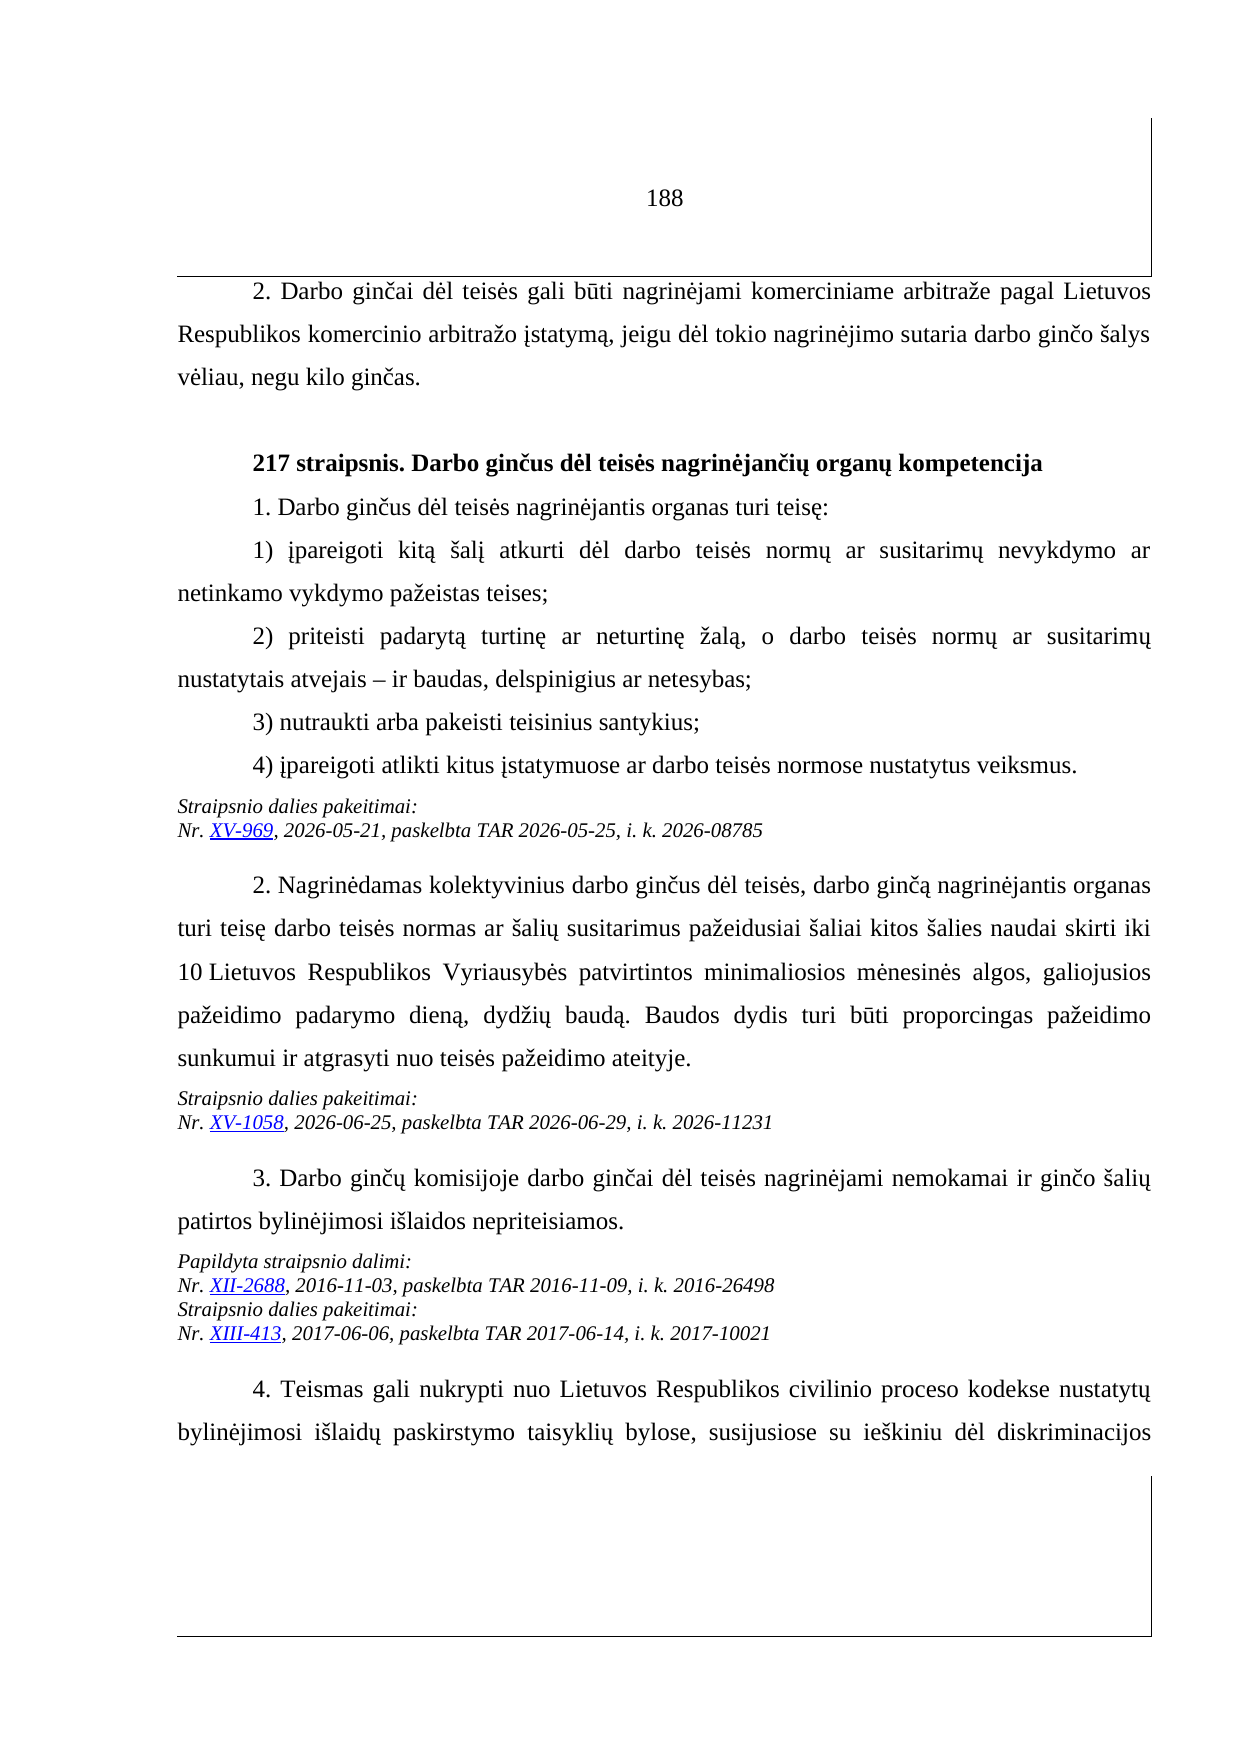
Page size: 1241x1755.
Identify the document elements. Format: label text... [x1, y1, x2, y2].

text 1) įpareigoti kitą šalį atkurti dėl darbo teisės normų ar susitarimų nevykdymo ar netinkamo vykdymo pažeistas teises; [177, 535, 1152, 607]
text Straipsnio dalies pakeitimai: [177, 1297, 1152, 1321]
text Nr. XV-969, 2026-05-21, paskelbta TAR 2026-05-25, i. k. 2026-08785 [177, 818, 1152, 842]
text 4) įpareigoti atlikti kitus įstatymuose ar darbo teisės normose nustatytus veiksmus. [177, 750, 1152, 779]
text Nr. XII-2688, 2016-11-03, paskelbta TAR 2016-11-09, i. k. 2016-26498 [177, 1273, 1152, 1297]
text Papildyta straipsnio dalimi: [177, 1249, 1152, 1273]
subtitle 217 straipsnis. Darbo ginčus dėl teisės nagrinėjančių organų kompetencija [177, 448, 1152, 477]
text Nr. XV-1058, 2026-06-25, paskelbta TAR 2026-06-29, i. k. 2026-11231 [177, 1110, 1152, 1134]
text 4. Teismas gali nukrypti nuo Lietuvos Respublikos civilinio proceso kodekse nustatytų bylinėjimosi išlaidų paskirstymo taisyklių bylose, susijusiose su ieškiniu dėl diskriminacijos [177, 1374, 1152, 1446]
text 2. Nagrinėdamas kolektyvinius darbo ginčus dėl teisės, darbo ginčą nagrinėjantis organas turi teisę darbo teisės normas ar šalių susitarimus pažeidusiai šaliai kitos šalies naudai skirti iki 10 Lietuvos Respublikos Vyriausybės patvirtintos minimaliosios mėnesinės algos, galiojusios pažeidimo padarymo dieną, dydžių baudą. Baudos dydis turi būti proporcingas pažeidimo sunkumui ir atgrasyti nuo teisės pažeidimo ateityje. [177, 870, 1152, 1072]
text 3) nutraukti arba pakeisti teisinius santykius; [177, 707, 1152, 736]
text Straipsnio dalies pakeitimai: [177, 1086, 1152, 1110]
text 3. Darbo ginčų komisijoje darbo ginčai dėl teisės nagrinėjami nemokamai ir ginčo šalių patirtos bylinėjimosi išlaidos nepriteisiamos. [177, 1163, 1152, 1235]
text 1. Darbo ginčus dėl teisės nagrinėjantis organas turi teisę: [177, 492, 1152, 520]
text 2. Darbo ginčai dėl teisės gali būti nagrinėjami komerciniame arbitraže pagal Lietuvos Respublikos komercinio arbitražo įstatymą, jeigu dėl tokio nagrinėjimo sutaria darbo ginčo šalys vėliau, negu kilo ginčas. [177, 276, 1152, 391]
text Straipsnio dalies pakeitimai: [177, 793, 1152, 818]
text Nr. XIII-413, 2017-06-06, paskelbta TAR 2017-06-14, i. k. 2017-10021 [177, 1321, 1152, 1345]
text 2) priteisti padarytą turtinę ar neturtinę žalą, o darbo teisės normų ar susitarimų nustatytais atvejais – ir baudas, delspinigius ar netesybas; [177, 621, 1152, 693]
